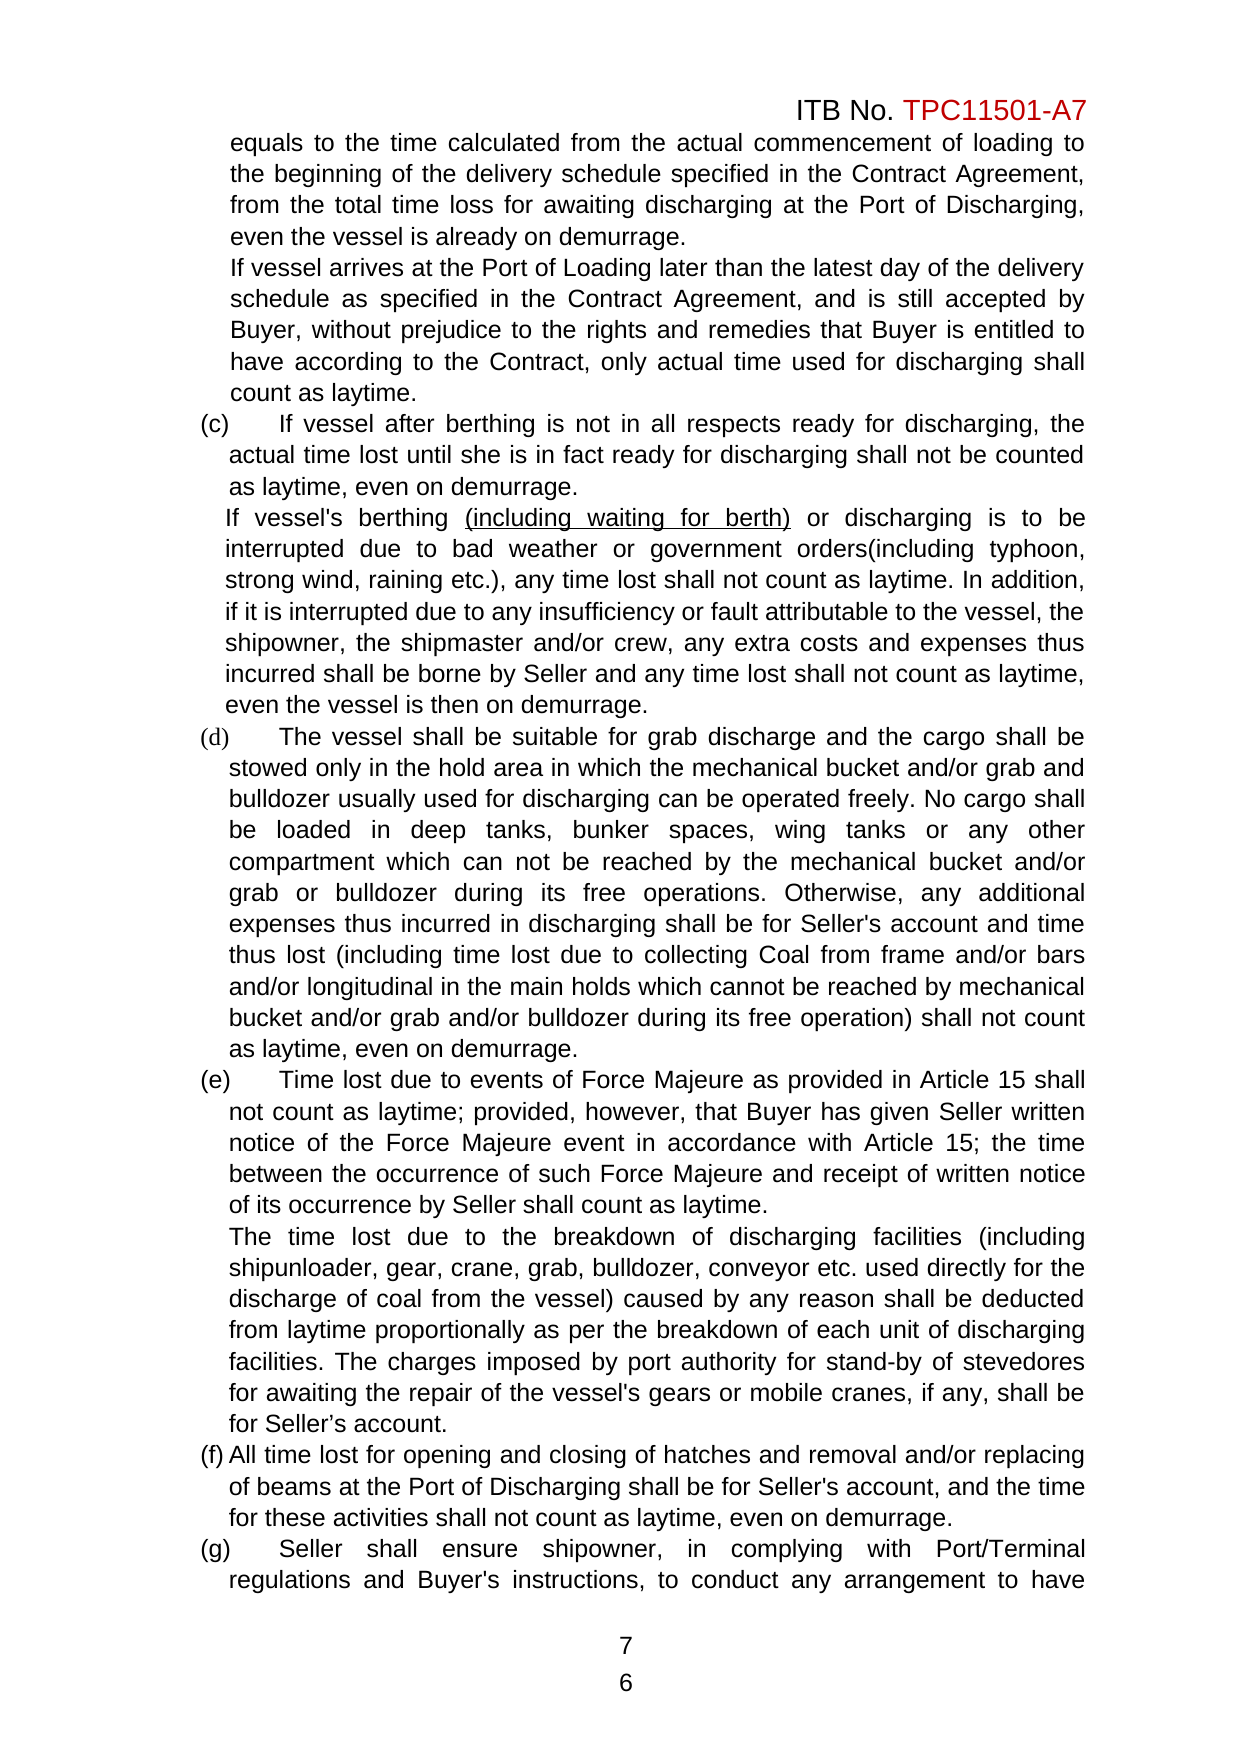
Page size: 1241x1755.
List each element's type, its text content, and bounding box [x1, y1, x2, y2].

list Seller shall ensure shipowner, in complying with Port/Terminal regulations and Buyer's instructions, to conduct any arrangement to have [200, 1532, 1087, 1595]
text equals to the time calculated from the actual commencement of loading to the beginning of the delivery schedule specified in the Contract Agreement, from the total time loss for awaiting discharging at the Port of Discharging, even the vessel is already on demurrage. [230, 126, 1086, 251]
list All time lost for opening and closing of hatches and removal and/or replacing of beams at the Port of Discharging shall be for Seller's account, and the time for these activities shall not count as laytime, even on demurrage. [200, 1439, 1087, 1532]
list Time lost due to events of Force Majeure as provided in Article 15 shall not count as laytime; provided, however, that Buyer has given Seller written notice of the Force Majeure event in accordance with Article 15; the time between the occurrence of such Force Majeure and receipt of written notice of its occurrence by Seller shall count as laytime. [200, 1064, 1087, 1220]
text If vessel arrives at the Port of Loading later than the latest day of the delivery schedule as specified in the Contract Agreement, and is still accepted by Buyer, without prejudice to the rights and remedies that Buyer is entitled to have according to the Contract, only actual time used for discharging shall count as laytime. [230, 251, 1086, 407]
text If vessel's berthing (including waiting for berth) or discharging is to be interrupted due to bad weather or government orders(including typhoon, strong wind, raining etc.), any time lost shall not count as laytime. In addition, if it is interrupted due to any insufficiency or fault attributable to the vessel, the shipowner, the shipmaster and/or crew, any extra costs and expenses thus incurred shall be borne by Seller and any time lost shall not count as laytime, even the vessel is then on demurrage. [225, 501, 1086, 720]
text The time lost due to the breakdown of discharging facilities (including shipunloader, gear, crane, grab, bulldozer, conveyor etc. used directly for the discharge of coal from the vessel) caused by any reason shall be deducted from laytime proportionally as per the breakdown of each unit of discharging facilities. The charges imposed by port authority for stand-by of stevedores for awaiting the repair of the vessel's gears or mobile cranes, if any, shall be for Seller’s account. [228, 1220, 1087, 1439]
list If vessel after berthing is not in all respects ready for discharging, the actual time lost until she is in fact ready for discharging shall not be counted as laytime, even on demurrage. [200, 407, 1087, 501]
list The vessel shall be suitable for grab discharge and the cargo shall be stowed only in the hold area in which the mechanical bucket and/or grab and bulldozer usually used for discharging can be operated freely. No cargo shall be loaded in deep tanks, bunker spaces, wing tanks or any other compartment which can not be reached by the mechanical bucket and/or grab or bulldozer during its free operations. Otherwise, any additional expenses thus incurred in discharging shall be for Seller's account and time thus lost (including time lost due to collecting Coal from frame and/or bars and/or longitudinal in the main holds which cannot be reached by mechanical bucket and/or grab and/or bulldozer during its free operation) shall not count as laytime, even on demurrage. [200, 720, 1087, 1064]
